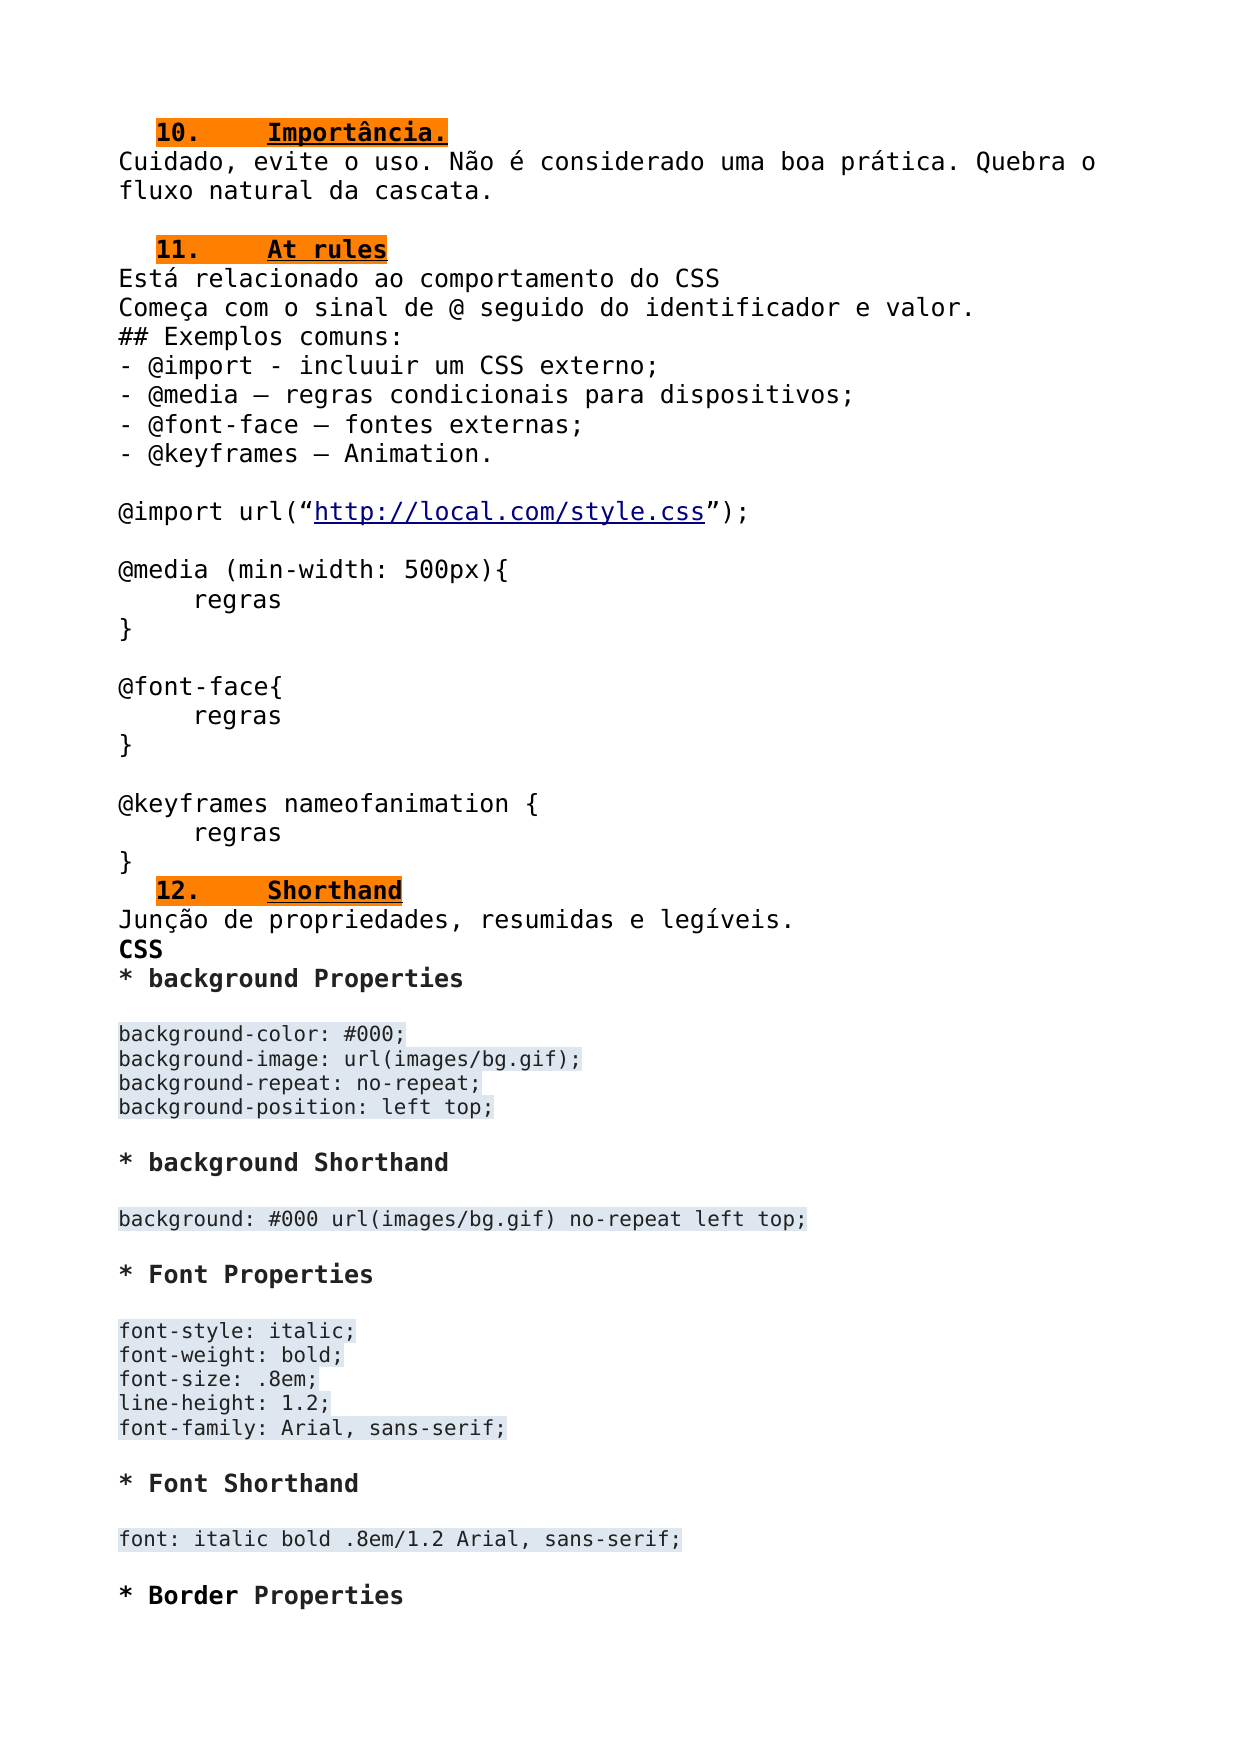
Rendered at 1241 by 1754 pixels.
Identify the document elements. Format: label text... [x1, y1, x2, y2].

text background-image: url(images/bg.gif); [118, 1047, 1122, 1071]
text regras [118, 818, 1122, 847]
text Está relacionado ao comportamento do CSS [118, 264, 1122, 293]
text * background Properties [118, 964, 1122, 993]
text } [118, 731, 1122, 760]
text Cuidado, evite o uso. Não é considerado uma boa prática. Quebra o fluxo natural da cascata. [118, 147, 1122, 206]
text font-size: .8em; [118, 1367, 1122, 1391]
text font-style: italic; [118, 1319, 1122, 1343]
list At rules [267, 235, 1122, 264]
text @font-face{ [118, 672, 1122, 701]
text background-color: #000; [118, 1022, 1122, 1047]
text @import url(“http://local.com/style.css”); [118, 497, 1122, 526]
text * Font Shorthand [118, 1469, 1122, 1498]
text } [118, 614, 1122, 643]
text line-height: 1.2; [118, 1391, 1122, 1416]
text regras [118, 585, 1122, 614]
text font-family: Arial, sans-serif; [118, 1416, 1122, 1440]
text font: italic bold .8em/1.2 Arial, sans-serif; [118, 1527, 1122, 1552]
text * background Shorthand [118, 1148, 1122, 1178]
text Começa com o sinal de @ seguido do identificador e valor. [118, 293, 1122, 322]
text Junção de propriedades, resumidas e legíveis. [118, 906, 1122, 935]
text @media (min-width: 500px){ [118, 556, 1122, 585]
text - @keyframes – Animation. [118, 439, 1122, 468]
text regras [118, 701, 1122, 731]
text CSS [118, 935, 1122, 964]
text * Font Properties [118, 1260, 1122, 1289]
list Shorthand [267, 876, 1122, 906]
text * Border Properties [118, 1581, 1122, 1610]
text background: #000 url(images/bg.gif) no-repeat left top; [118, 1207, 1122, 1231]
text ## Exemplos comuns: [118, 322, 1122, 351]
text background-position: left top; [118, 1095, 1122, 1119]
text - @import - incluuir um CSS externo; [118, 351, 1122, 381]
text background-repeat: no-repeat; [118, 1071, 1122, 1095]
text } [118, 847, 1122, 876]
list Importância. [267, 118, 1122, 147]
text - @font-face – fontes externas; [118, 410, 1122, 439]
text font-weight: bold; [118, 1343, 1122, 1367]
text @keyframes nameofanimation { [118, 789, 1122, 818]
text - @media – regras condicionais para dispositivos; [118, 381, 1122, 410]
